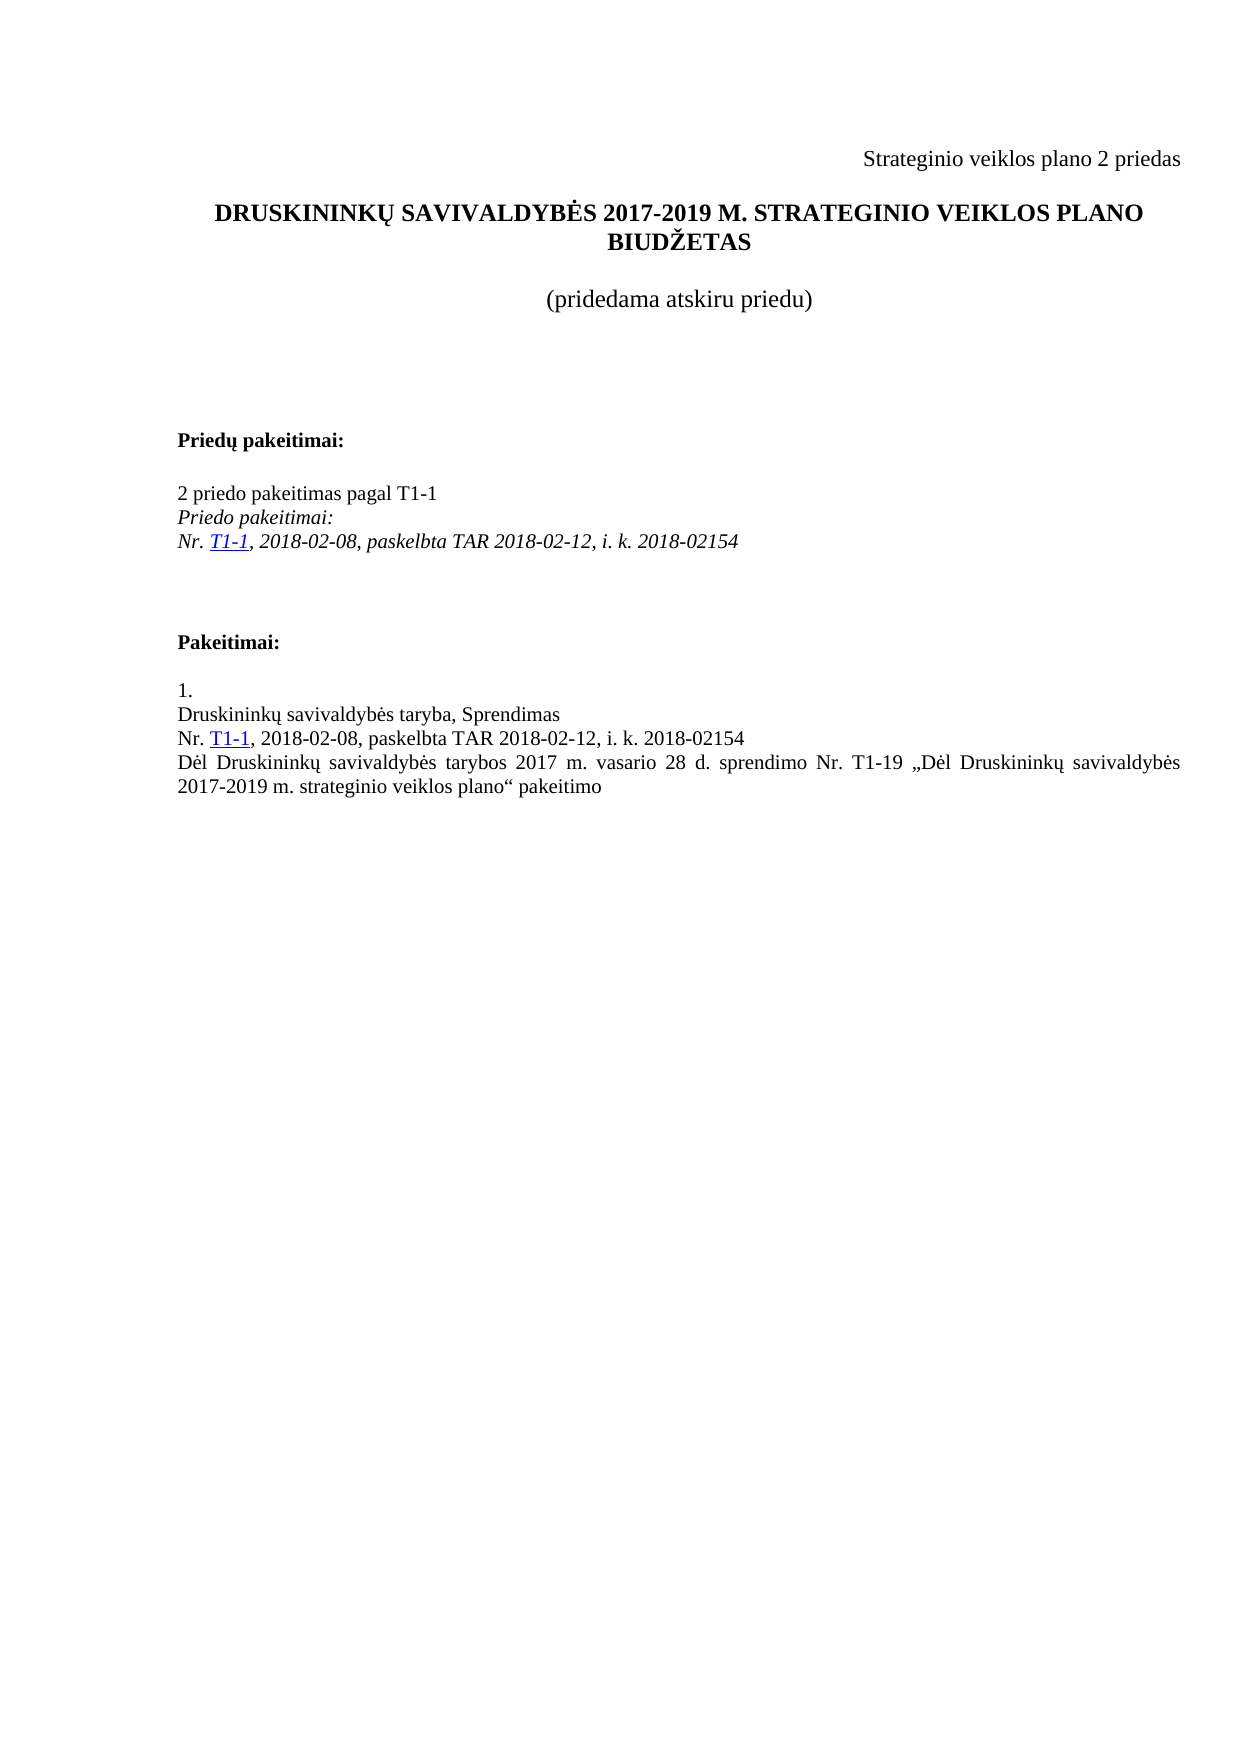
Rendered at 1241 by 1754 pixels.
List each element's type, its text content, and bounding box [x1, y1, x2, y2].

text Pakeitimai: [177, 630, 1181, 654]
text 2 priedo pakeitimas pagal T1-1 [177, 481, 1181, 505]
text (pridedama atskiru priedu) [177, 284, 1181, 313]
text Priedo pakeitimai: [177, 505, 1181, 529]
text DRUSKININKŲ SAVIVALDYBĖS 2017-2019 M. STRATEGINIO VEIKLOS PLANO BIUDŽETAS [177, 198, 1181, 256]
text Priedų pakeitimai: [177, 428, 1181, 452]
text Dėl Druskininkų savivaldybės tarybos 2017 m. vasario 28 d. sprendimo Nr. T1-19 „Dėl Druskininkų savivaldybės 2017-2019 m. strateginio veiklos plano“ pakeitimo [177, 750, 1181, 798]
text Strateginio veiklos plano 2 priedas [177, 145, 1181, 172]
text Nr. T1-1, 2018-02-08, paskelbta TAR 2018-02-12, i. k. 2018-02154 [177, 529, 1181, 553]
text 1. [177, 678, 1181, 702]
text Nr. T1-1, 2018-02-08, paskelbta TAR 2018-02-12, i. k. 2018-02154 [177, 726, 1181, 750]
text Druskininkų savivaldybės taryba, Sprendimas [177, 702, 1181, 726]
